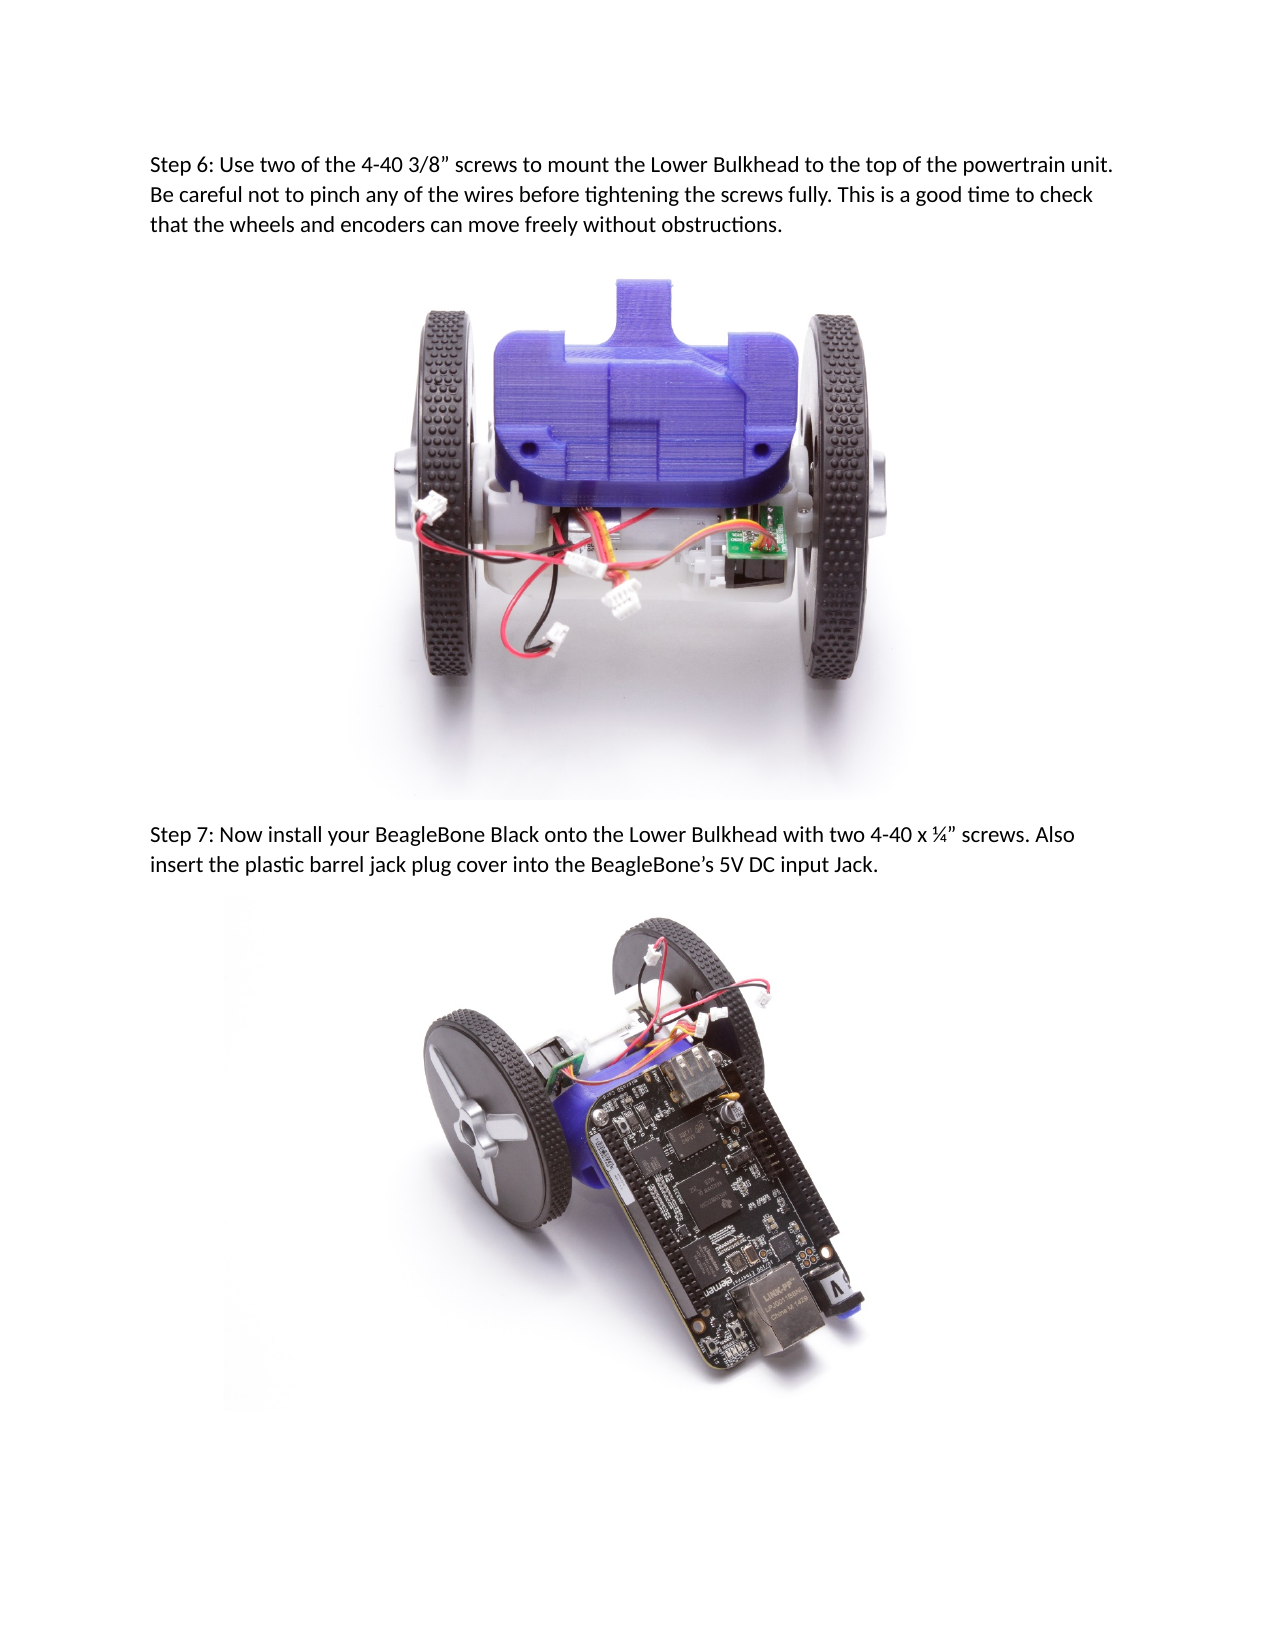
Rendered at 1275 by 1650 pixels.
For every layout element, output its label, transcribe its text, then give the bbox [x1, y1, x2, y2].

text Step 6: Use two of the 4-40 3/8” screws to mount the Lower Bulkhead to the top of the powertrain unit. Be careful not to pinch any of the wires before tightening the screws fully. This is a good time to check that the wheels and encoders can move freely without obstructions. [150, 150, 1125, 238]
picture [223, 897, 1050, 1411]
picture [324, 257, 951, 800]
text Step 7: Now install your BeagleBone Black onto the Lower Bulkhead with two 4-40 x ¼” screws. Also insert the plastic barrel jack plug cover into the BeagleBone’s 5V DC input Jack. [150, 820, 1125, 878]
